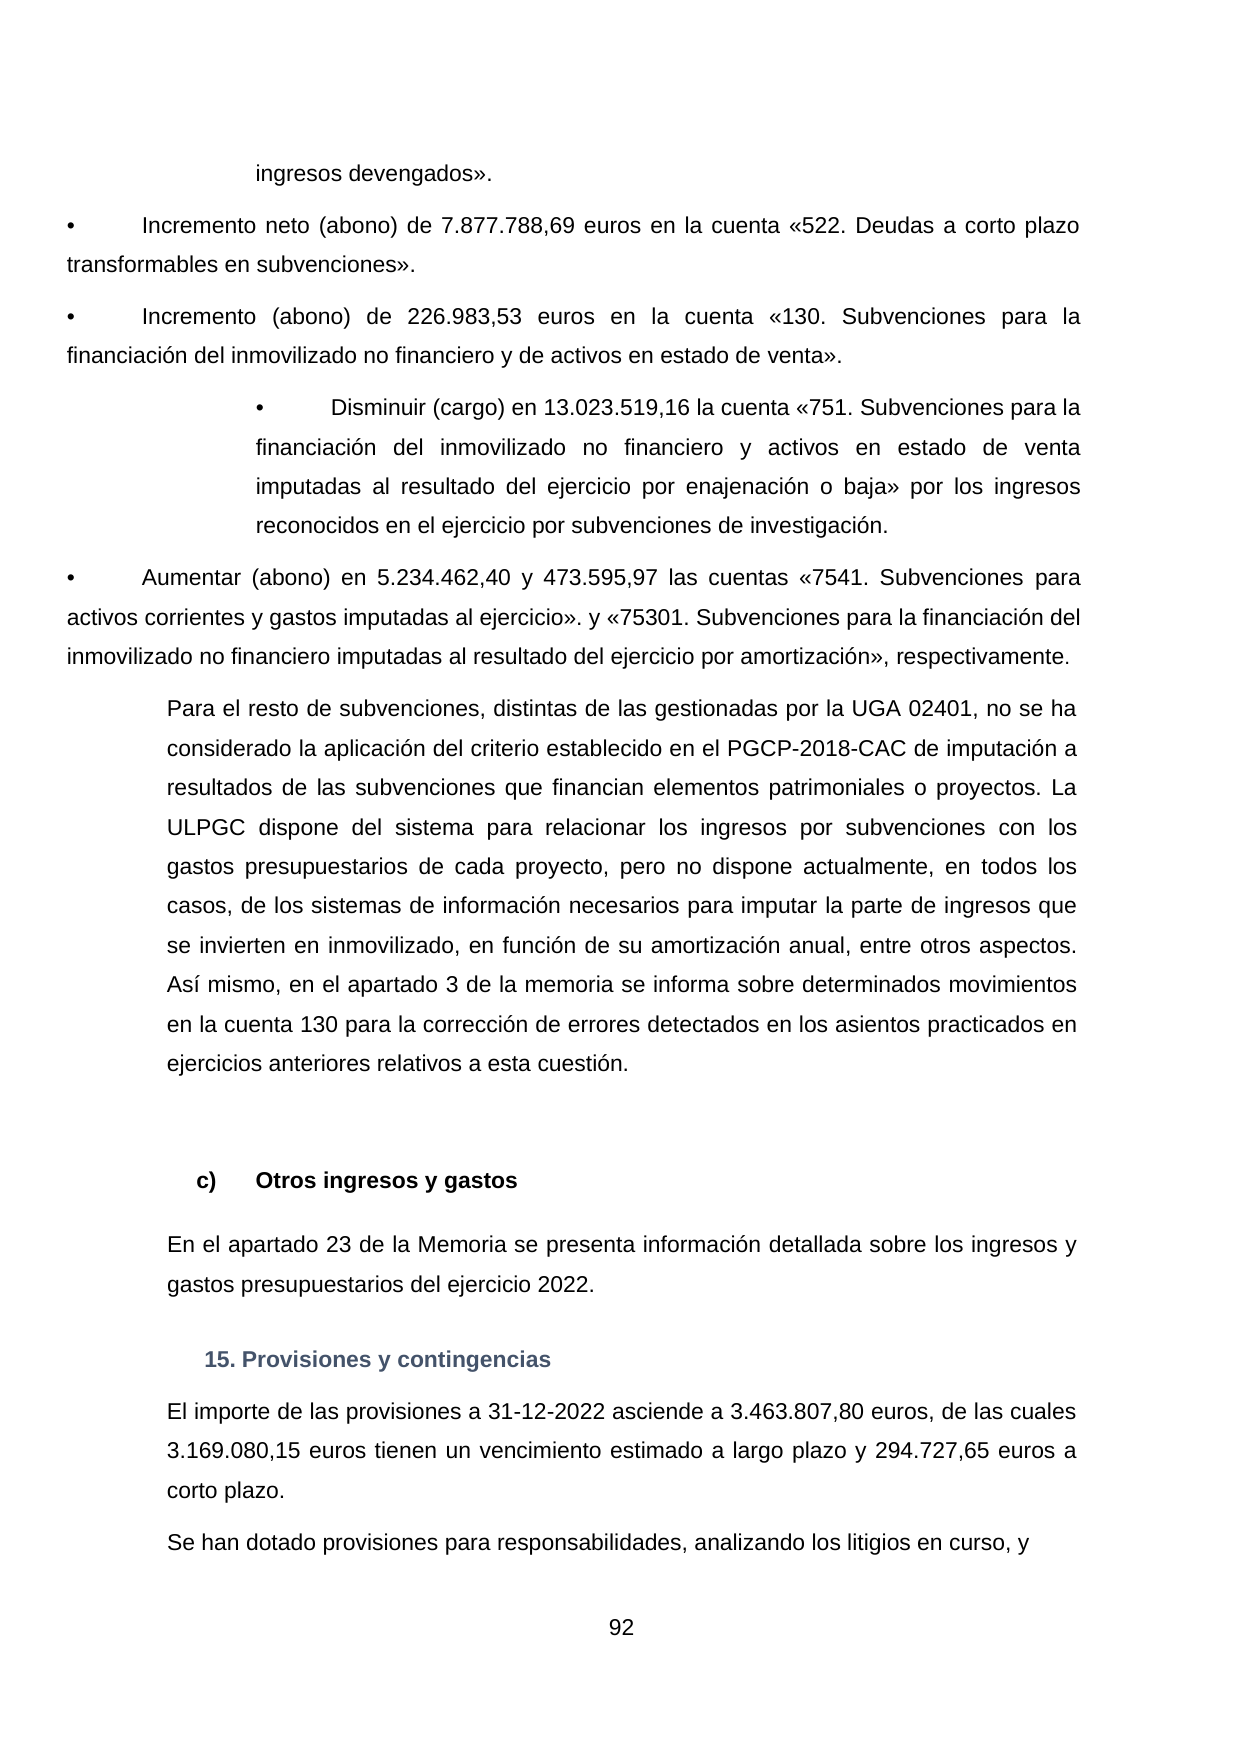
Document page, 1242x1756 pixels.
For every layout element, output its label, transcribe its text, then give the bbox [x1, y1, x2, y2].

text Para el resto de subvenciones, distintas de las gestionadas por la UGA 02401, no se ha considerado la aplicación del criterio establecido en el PGCP-2018-CAC de imputación a resultados de las subvenciones que financian elementos patrimoniales o proyectos. La ULPGC dispone del sistema para relacionar los ingresos por subvenciones con los gastos presupuestarios de cada proyecto, pero no dispone actualmente, en todos los casos, de los sistemas de información necesarios para imputar la parte de ingresos que se invierten en inmovilizado, en función de su amortización anual, entre otros aspectos. Así mismo, en el apartado 3 de la memoria se informa sobre determinados movimientos en la cuenta 130 para la corrección de errores detectados en los asientos practicados en ejercicios anteriores relativos a esta cuestión. [167, 695, 1078, 1077]
list Provisiones y contingencias [204, 1346, 1156, 1372]
text ingresos devengados». [255, 160, 1156, 187]
list Incremento neto (abono) de 7.877.788,69 euros en la cuenta «522. Deudas a corto plazo transformables en subvenciones». [67, 212, 1081, 278]
text En el apartado 23 de la Memoria se presenta información detallada sobre los ingresos y gastos presupuestarios del ejercicio 2022. [167, 1231, 1077, 1297]
list Otros ingresos y gastos [196, 1167, 1156, 1193]
list Aumentar (abono) en 5.234.462,40 y 473.595,97 las cuentas «7541. Subvenciones para activos corrientes y gastos imputadas al ejercicio». y «75301. Subvenciones para la financiación del inmovilizado no financiero imputadas al resultado del ejercicio por amortización», respectivamente. [67, 564, 1081, 669]
list Incremento (abono) de 226.983,53 euros en la cuenta «130. Subvenciones para la financiación del inmovilizado no financiero y de activos en estado de venta». [67, 303, 1081, 369]
text Se han dotado provisiones para responsabilidades, analizando los litigios en curso, y [167, 1529, 1156, 1555]
list Disminuir (cargo) en 13.023.519,16 la cuenta «751. Subvenciones para la financiación del inmovilizado no financiero y activos en estado de venta imputadas al resultado del ejercicio por enajenación o baja» por los ingresos reconocidos en el ejercicio por subvenciones de investigación. [256, 394, 1080, 539]
text El importe de las provisiones a 31-12-2022 asciende a 3.463.807,80 euros, de las cuales 3.169.080,15 euros tienen un vencimiento estimado a largo plazo y 294.727,65 euros a corto plazo. [167, 1398, 1078, 1503]
